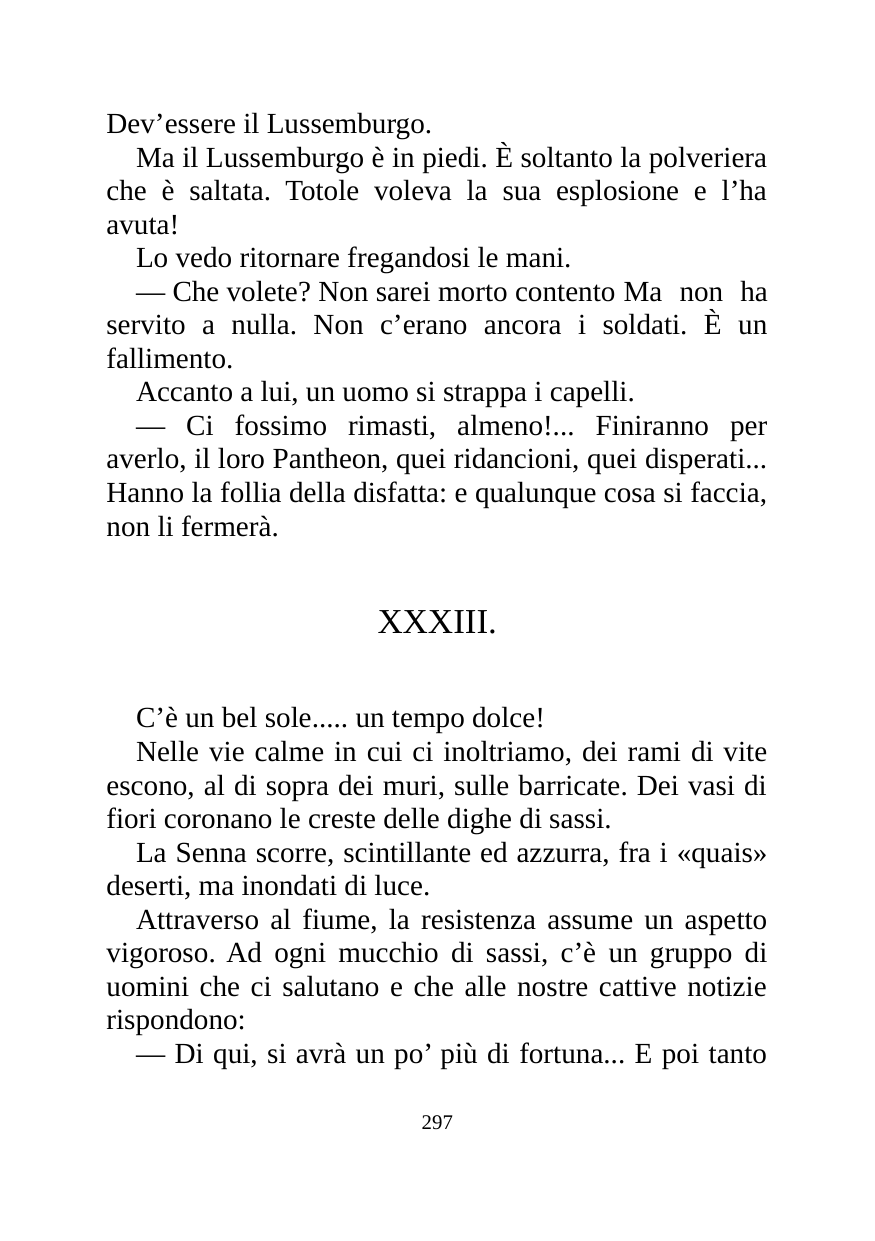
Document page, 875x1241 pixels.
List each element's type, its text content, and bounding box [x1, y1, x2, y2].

text Nelle vie calme in cui ci inoltriamo, dei rami di vite escono, al di sopra dei muri, sulle barricate. Dei vasi di fiori coronano le creste delle dighe di sassi. [106, 734, 768, 835]
subtitle XXXIII. [106, 601, 768, 642]
text — Di qui, si avrà un po’ più di fortuna... E poi tanto [106, 1036, 768, 1069]
text — Ci fossimo rimasti, almeno!... Finiranno per averlo, il loro Pantheon, quei ridancioni, quei disperati... Hanno la follia della disfatta: e qualunque cosa si faccia, non li fermerà. [106, 408, 768, 542]
text Attraverso al fiume, la resistenza assume un aspetto vigoroso. Ad ogni mucchio di sassi, c’è un gruppo di uomini che ci salutano e che alle nostre cattive notizie rispondono: [106, 902, 768, 1036]
text C’è un bel sole..... un tempo dolce! [106, 701, 768, 734]
text Dev’essere il Lussemburgo. [106, 106, 768, 140]
text Ma il Lussemburgo è in piedi. È soltanto la polveriera che è saltata. Totole voleva la sua esplosione e l’ha avuta! [106, 140, 768, 240]
text Accanto a lui, un uomo si strappa i capelli. [106, 374, 768, 408]
text Lo vedo ritornare fregandosi le mani. [106, 240, 768, 274]
text — Che volete? Non sarei morto contento Ma non ha servito a nulla. Non c’erano ancora i soldati. È un fallimento. [106, 274, 768, 374]
text La Senna scorre, scintillante ed azzurra, fra i «quais» deserti, ma inondati di luce. [106, 835, 768, 902]
